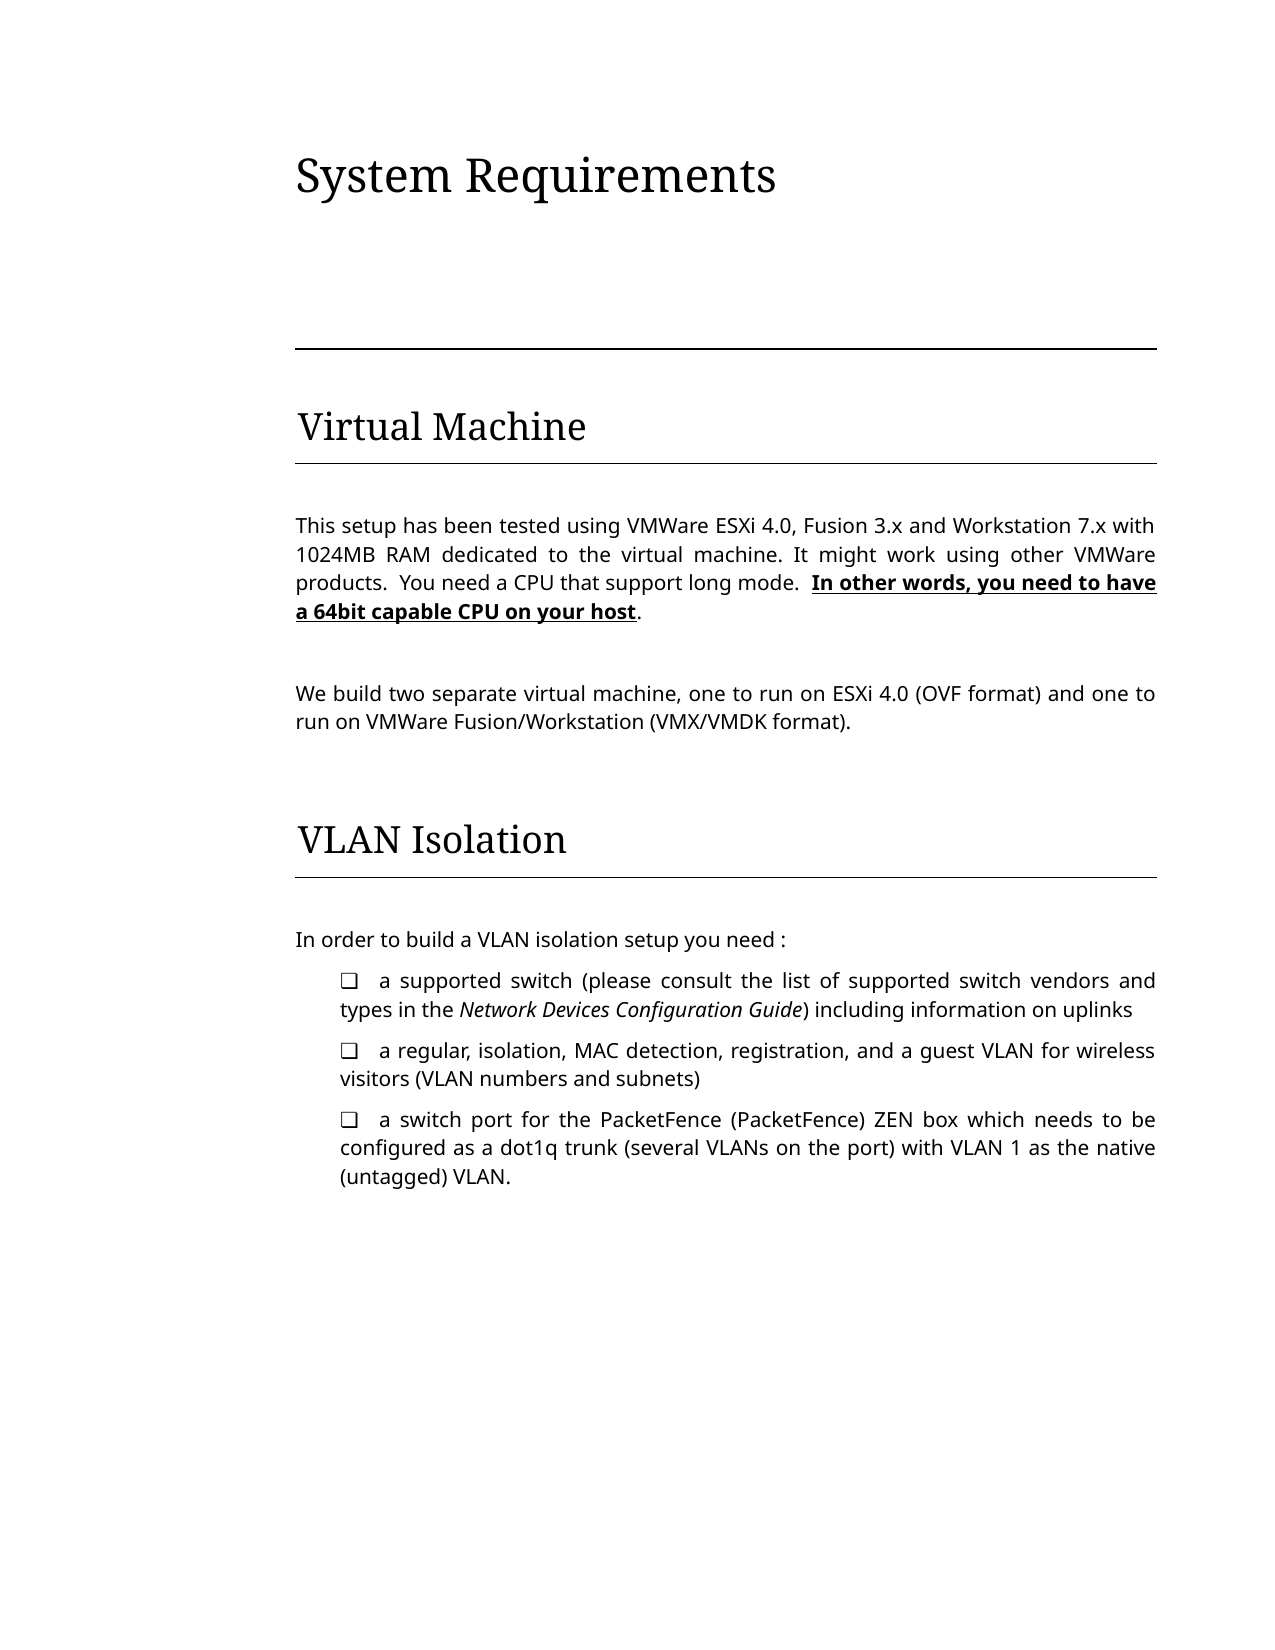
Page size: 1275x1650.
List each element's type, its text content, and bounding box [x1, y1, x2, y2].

text This setup has been tested using VMWare ESXi 4.0, Fusion 3.x and Workstation 7.x with 1024MB RAM dedicated to the virtual machine. It might work using other VMWare products. You need a CPU that support long mode. In other words, you need to have a 64bit capable CPU on your host. [295, 512, 1157, 625]
subtitle Virtual Machine [295, 400, 1157, 463]
list ❏ a supported switch (please consult the list of supported switch vendors and types in the Network Devices Configuration Guide) including information on uplinks [340, 966, 1157, 1023]
text In order to build a VLAN isolation setup you need : [295, 926, 1157, 954]
text We build two separate virtual machine, one to run on ESXi 4.0 (OVF format) and one to run on VMWare Fusion/Workstation (VMX/VMDK format). [295, 679, 1157, 736]
subtitle System Requirements [295, 143, 1157, 348]
list ❏ a switch port for the PacketFence (PacketFence) ZEN box which needs to be configured as a dot1q trunk (several VLANs on the port) with VLAN 1 as the native (untagged) VLAN. [340, 1105, 1157, 1190]
subtitle VLAN Isolation [295, 814, 1157, 877]
list ❏ a regular, isolation, MAC detection, registration, and a guest VLAN for wireless visitors (VLAN numbers and subnets) [340, 1036, 1157, 1093]
